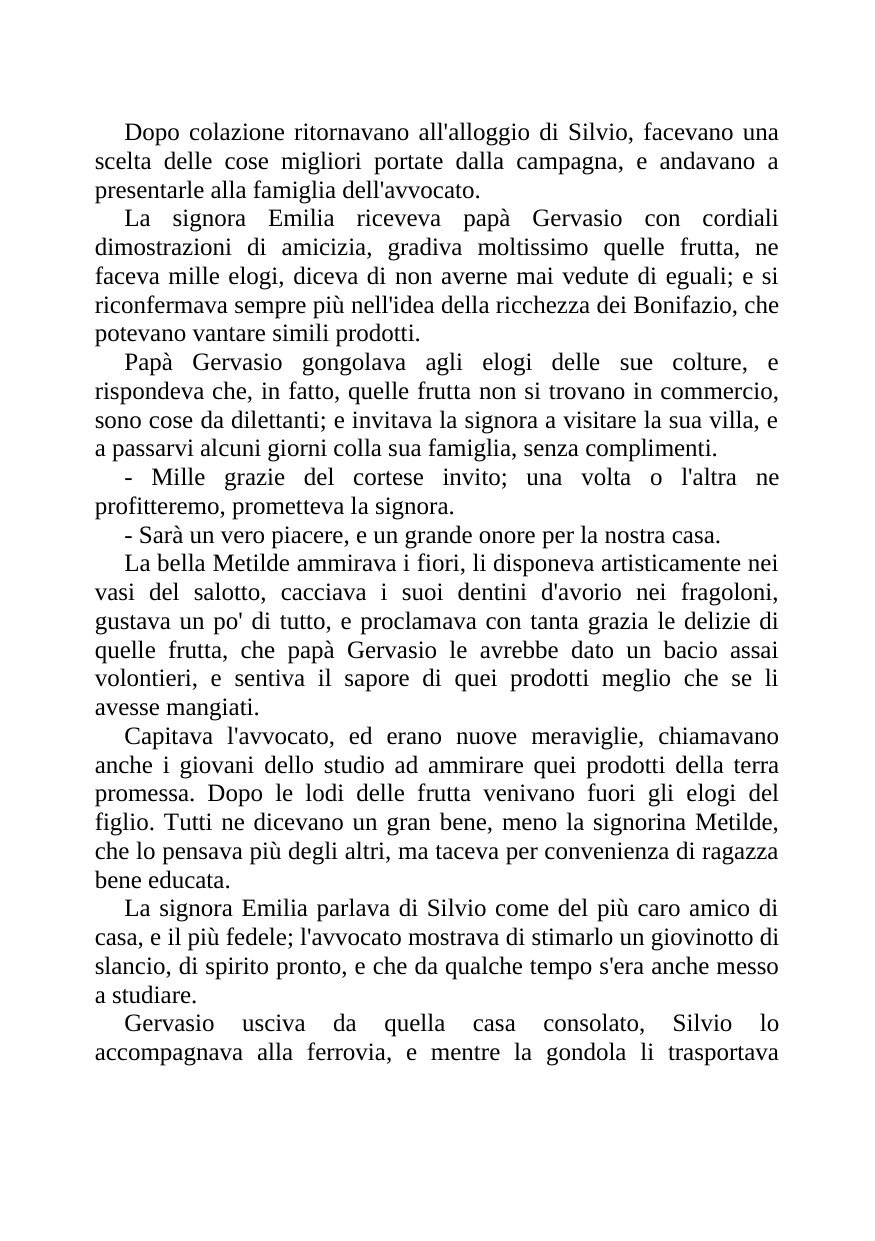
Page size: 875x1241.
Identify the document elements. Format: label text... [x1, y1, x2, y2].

text - Mille grazie del cortese invito; una volta o l'altra ne profitteremo, prometteva la signora. [94, 462, 779, 520]
text - Sarà un vero piacere, e un grande onore per la nostra casa. [94, 520, 779, 548]
text Papà Gervasio gongolava agli elogi delle sue colture, e rispondeva che, in fatto, quelle frutta non si trovano in commercio, sono cose da dilettanti; e invitava la signora a visitare la sua villa, e a passarvi alcuni giorni colla sua famiglia, senza complimenti. [94, 347, 779, 462]
text La signora Emilia parlava di Silvio come del più caro amico di casa, e il più fedele; l'avvocato mostrava di stimarlo un giovinotto di slancio, di spirito pronto, e che da qualche tempo s'era anche messo a studiare. [94, 893, 779, 1008]
text La bella Metilde ammirava i fiori, li disponeva artisticamente nei vasi del salotto, cacciava i suoi dentini d'avorio nei fragoloni, gustava un po' di tutto, e proclamava con tanta grazia le delizie di quelle frutta, che papà Gervasio le avrebbe dato un bacio assai volontieri, e sentiva il sapore di quei prodotti meglio che se li avesse mangiati. [94, 548, 779, 721]
text Dopo colazione ritornavano all'alloggio di Silvio, facevano una scelta delle cose migliori portate dalla campagna, e andavano a presentarle alla famiglia dell'avvocato. [94, 117, 779, 203]
text La signora Emilia riceveva papà Gervasio con cordiali dimostrazioni di amicizia, gradiva moltissimo quelle frutta, ne faceva mille elogi, diceva di non averne mai vedute di eguali; e si riconfermava sempre più nell'idea della ricchezza dei Bonifazio, che potevano vantare simili prodotti. [94, 203, 779, 347]
text Capitava l'avvocato, ed erano nuove meraviglie, chiamavano anche i giovani dello studio ad ammirare quei prodotti della terra promessa. Dopo le lodi delle frutta venivano fuori gli elogi del figlio. Tutti ne dicevano un gran bene, meno la signorina Metilde, che lo pensava più degli altri, ma taceva per convenienza di ragazza bene educata. [94, 721, 779, 893]
text Gervasio usciva da quella casa consolato, Silvio lo accompagnava alla ferrovia, e mentre la gondola li trasportava [94, 1008, 779, 1066]
